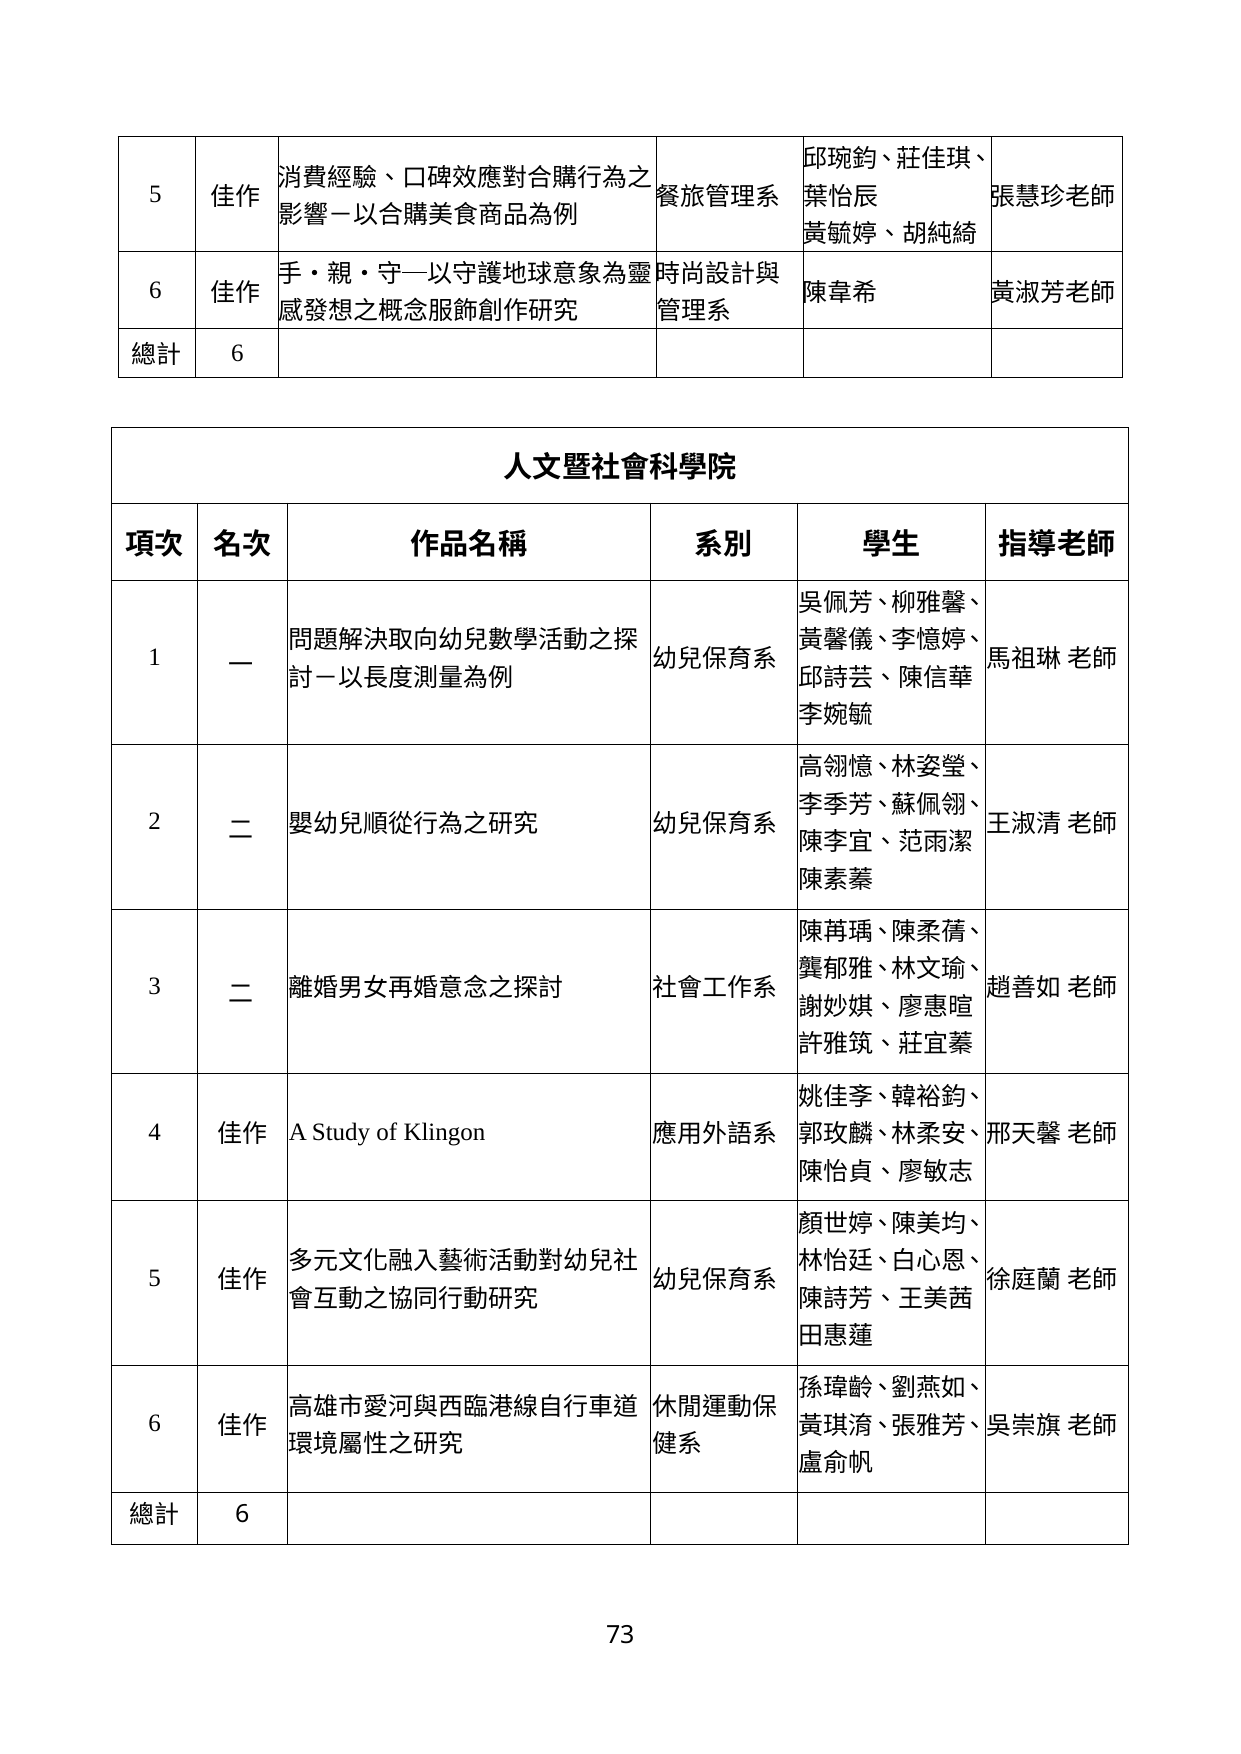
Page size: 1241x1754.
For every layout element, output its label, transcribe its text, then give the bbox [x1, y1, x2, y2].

table_cell 邱琬鈞、莊佳琪、葉怡辰 黃毓婷、胡純綺 [804, 137, 991, 251]
table_cell 作品名稱 [288, 504, 650, 579]
table_cell [986, 1493, 1128, 1544]
table_cell 6 [119, 252, 195, 328]
table_cell 總計 [112, 1493, 197, 1544]
table_cell 邢天馨 老師 [986, 1074, 1128, 1200]
table_cell 一 [198, 581, 287, 744]
table_cell 名次 [198, 504, 287, 579]
table_cell [651, 1493, 797, 1544]
table_cell 嬰幼兒順從行為之研究 [288, 745, 650, 909]
table_cell 總計 [119, 329, 195, 376]
table_cell 多元文化融入藝術活動對幼兒社會互動之協同行動研究 [288, 1201, 650, 1365]
table_cell 指導老師 [986, 504, 1128, 579]
table_cell 佳作 [198, 1366, 287, 1492]
table_cell 餐旅管理系 [657, 137, 803, 251]
table_cell 系別 [651, 504, 797, 579]
table_cell 佳作 [196, 252, 278, 328]
table_cell 6 [196, 329, 278, 376]
table_cell 高雄市愛河與西臨港線自行車道環境屬性之研究 [288, 1366, 650, 1492]
table_cell 佳作 [198, 1201, 287, 1365]
table_cell 吳崇旗 老師 [986, 1366, 1128, 1492]
table_cell 張慧珍老師 [992, 137, 1122, 251]
table_cell 幼兒保育系 [651, 1201, 797, 1365]
table_cell [992, 329, 1122, 376]
table_cell 項次 [112, 504, 197, 579]
table_cell 幼兒保育系 [651, 745, 797, 909]
table_cell [279, 329, 656, 376]
table_cell 應用外語系 [651, 1074, 797, 1200]
table_cell 馬祖琳 老師 [986, 581, 1128, 744]
table_cell 6 [198, 1493, 287, 1544]
table_cell 5 [112, 1201, 197, 1365]
table_cell 1 [112, 581, 197, 744]
table_cell 學生 [798, 504, 985, 579]
table_cell [288, 1493, 650, 1544]
table_cell 陳苒瑀、陳柔蒨、龔郁雅、林文瑜、謝妙娸、廖惠暄 許雅筑、莊宜蓁 [798, 910, 985, 1073]
table_cell 離婚男女再婚意念之探討 [288, 910, 650, 1073]
table_cell 手‧親‧守─以守護地球意象為靈感發想之概念服飾創作研究 [279, 252, 656, 328]
table_cell 6 [112, 1366, 197, 1492]
table_cell 趙善如 老師 [986, 910, 1128, 1073]
table_cell 幼兒保育系 [651, 581, 797, 744]
table_cell 黃淑芳老師 [992, 252, 1122, 328]
table_cell 二 [198, 910, 287, 1073]
table_cell 問題解決取向幼兒數學活動之探討－以長度測量為例 [288, 581, 650, 744]
table_header 人文暨社會科學院 [112, 428, 1128, 502]
table_cell 2 [112, 745, 197, 909]
table_cell 社會工作系 [651, 910, 797, 1073]
table_cell 徐庭蘭 老師 [986, 1201, 1128, 1365]
table_cell 5 [119, 137, 195, 251]
table_cell 佳作 [196, 137, 278, 251]
table_cell 二 [198, 745, 287, 909]
table_cell 佳作 [198, 1074, 287, 1200]
table_cell 高翎憶、林姿瑩、李季芳、蘇佩翎、陳李宜、范雨潔陳素蓁 [798, 745, 985, 909]
table_cell 消費經驗、口碑效應對合購行為之影響－以合購美食商品為例 [279, 137, 656, 251]
table_cell [804, 329, 991, 376]
table_cell 4 [112, 1074, 197, 1200]
table_cell [657, 329, 803, 376]
table_cell 王淑清 老師 [986, 745, 1128, 909]
table_cell 吳佩芳、柳雅馨、黃馨儀、李憶婷、邱詩芸、陳信華李婉毓 [798, 581, 985, 744]
table_cell 顏世婷、陳美均、林怡廷、白心恩、陳詩芳、王美茜田惠蓮 [798, 1201, 985, 1365]
table_cell 休閒運動保健系 [651, 1366, 797, 1492]
table_cell 陳韋希 [804, 252, 991, 328]
table_cell A Study of Klingon [288, 1074, 650, 1200]
table_cell 時尚設計與管理系 [657, 252, 803, 328]
table_cell 孫瑋齡、劉燕如、黃琪淯、張雅芳、盧俞帆 [798, 1366, 985, 1492]
table_cell 3 [112, 910, 197, 1073]
table_cell [798, 1493, 985, 1544]
table_cell 姚佳斈、韓裕鈞、郭玫麟、林柔安、陳怡貞、廖敏志 [798, 1074, 985, 1200]
